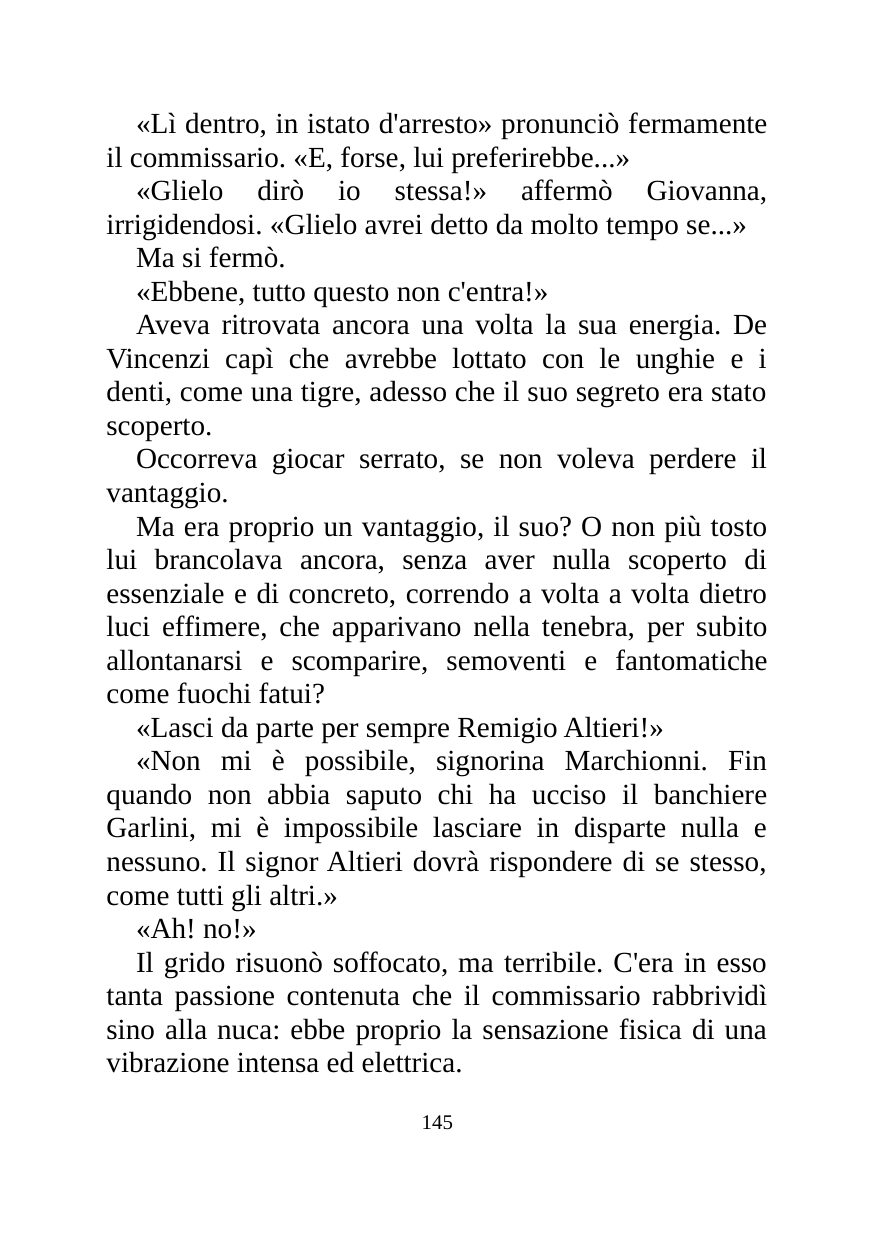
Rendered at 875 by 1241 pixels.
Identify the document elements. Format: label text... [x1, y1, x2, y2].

text «Ebbene, tutto questo non c'entra!» [106, 274, 768, 307]
text Aveva ritrovata ancora una volta la sua energia. De Vincenzi capì che avrebbe lottato con le unghie e i denti, come una tigre, adesso che il suo segreto era stato scoperto. [106, 307, 768, 442]
text Ma era proprio un vantaggio, il suo? O non più tosto lui brancolava ancora, senza aver nulla scoperto di essenziale e di concreto, correndo a volta a volta dietro luci effimere, che apparivano nella tenebra, per subito allontanarsi e scomparire, semoventi e fantomatiche come fuochi fatui? [106, 509, 768, 710]
text Il grido risuonò soffocato, ma terribile. C'era in esso tanta passione contenuta che il commissario rabbrividì sino alla nuca: ebbe proprio la sensazione fisica di una vibrazione intensa ed elettrica. [106, 945, 768, 1079]
text «Non mi è possibile, signorina Marchionni. Fin quando non abbia saputo chi ha ucciso il banchiere Garlini, mi è impossibile lasciare in disparte nulla e nessuno. Il signor Altieri dovrà rispondere di se stesso, come tutti gli altri.» [106, 743, 768, 911]
text Ma si fermò. [106, 240, 768, 274]
text «Ah! no!» [106, 911, 768, 945]
text «Lì dentro, in istato d'arresto» pronunciò fermamente il commissario. «E, forse, lui preferirebbe...» [106, 106, 768, 173]
text «Lasci da parte per sempre Remigio Altieri!» [106, 710, 768, 743]
text «Glielo dirò io stessa!» affermò Giovanna, irrigidendosi. «Glielo avrei detto da molto tempo se...» [106, 173, 768, 240]
text Occorreva giocar serrato, se non voleva perdere il vantaggio. [106, 442, 768, 509]
